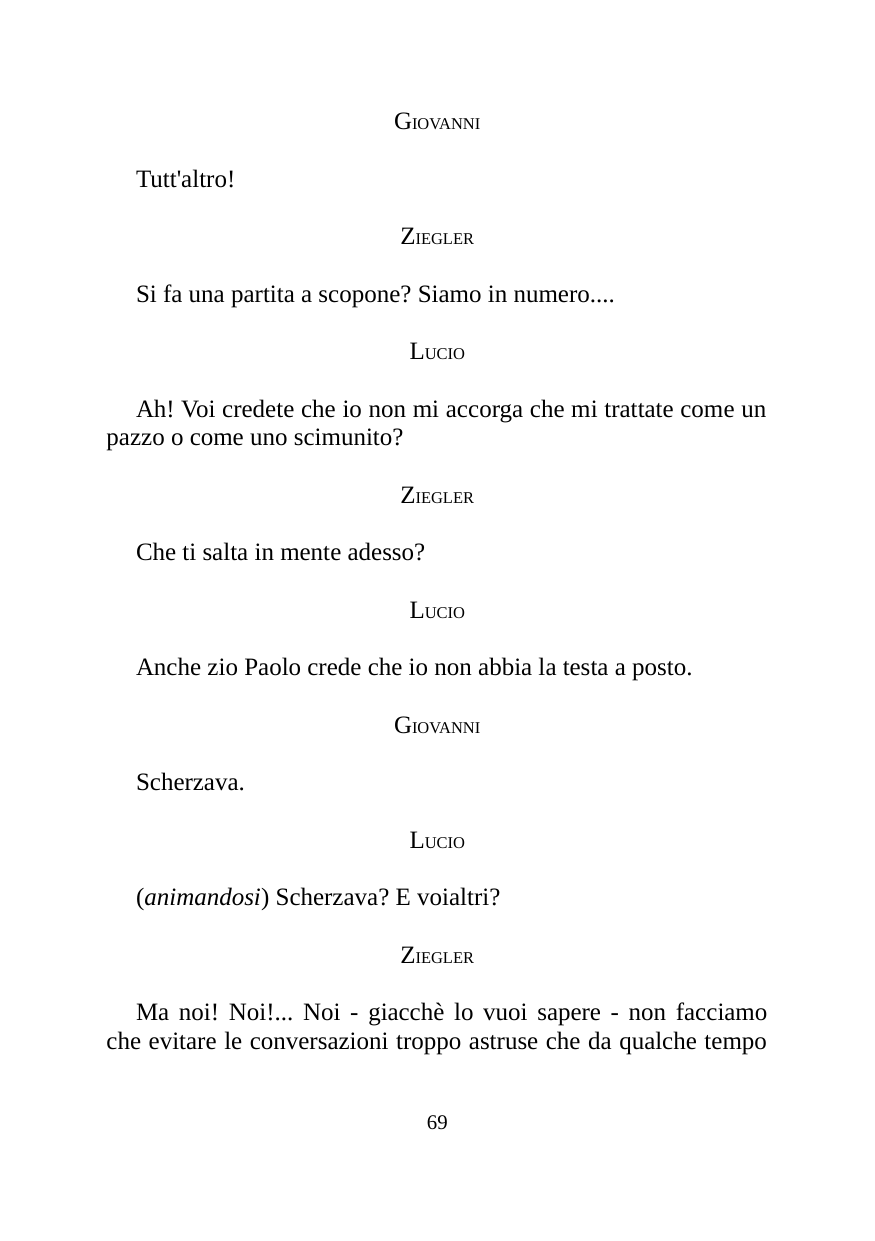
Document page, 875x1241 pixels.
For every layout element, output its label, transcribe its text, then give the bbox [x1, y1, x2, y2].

text Anche zio Paolo crede che io non abbia la testa a posto. [106, 652, 768, 681]
text Ma noi! Noi!... Noi - giacchè lo vuoi sapere - non facciamo che evitare le conversazioni troppo astruse che da qualche tempo [106, 997, 768, 1055]
text Ziegler [106, 940, 768, 969]
text Lucio [106, 825, 768, 854]
text Che ti salta in mente adesso? [106, 537, 768, 566]
text Giovanni [106, 710, 768, 739]
text Tutt'altro! [106, 164, 768, 192]
text (animandosi) Scherzava? E voialtri? [106, 882, 768, 911]
text Lucio [106, 336, 768, 365]
text Giovanni [106, 106, 768, 135]
text Scherzava. [106, 767, 768, 796]
text Ziegler [106, 480, 768, 509]
text Si fa una partita a scopone? Siamo in numero.... [106, 279, 768, 307]
text Lucio [106, 595, 768, 624]
text Ziegler [106, 221, 768, 250]
text Ah! Voi credete che io non mi accorga che mi trattate come un pazzo o come uno scimunito? [106, 394, 768, 451]
